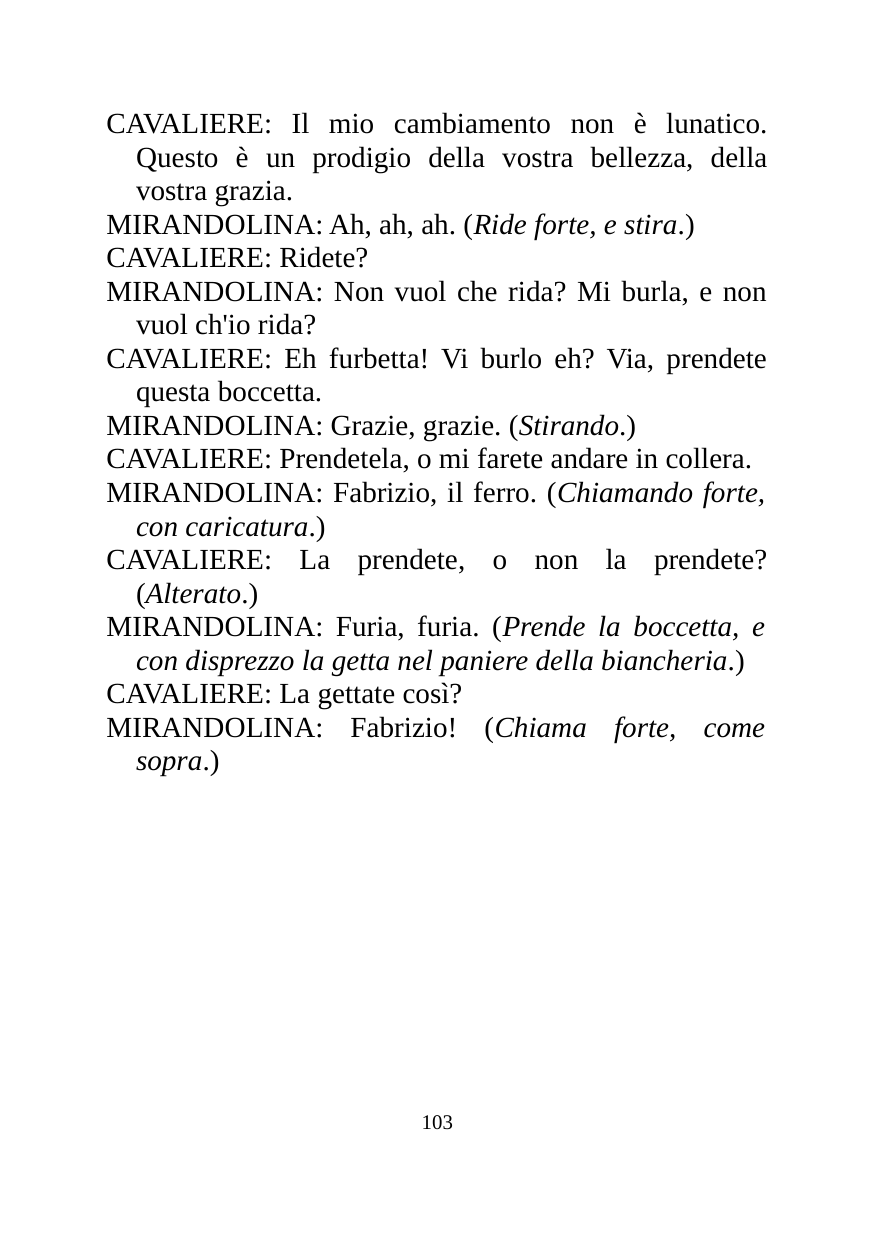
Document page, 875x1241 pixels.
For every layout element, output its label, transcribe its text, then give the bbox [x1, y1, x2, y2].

text MIRANDOLINA: Fabrizio! (Chiama forte, come sopra.) [106, 710, 768, 777]
text CAVALIERE: Il mio cambiamento non è lunatico. Questo è un prodigio della vostra bellezza, della vostra grazia. [106, 106, 768, 207]
text CAVALIERE: Prendetela, o mi farete andare in collera. [106, 442, 768, 475]
text CAVALIERE: La gettate così? [106, 676, 768, 710]
text MIRANDOLINA: Non vuol che rida? Mi burla, e non vuol ch'io rida? [106, 274, 768, 341]
text CAVALIERE: Eh furbetta! Vi burlo eh? Via, prendete questa boccetta. [106, 341, 768, 408]
text MIRANDOLINA: Fabrizio, il ferro. (Chiamando forte, con caricatura.) [106, 475, 768, 542]
text MIRANDOLINA: Furia, furia. (Prende la boccetta, e con disprezzo la getta nel paniere della biancheria.) [106, 609, 768, 676]
text CAVALIERE: Ridete? [106, 240, 768, 274]
text MIRANDOLINA: Ah, ah, ah. (Ride forte, e stira.) [106, 207, 768, 240]
text CAVALIERE: La prendete, o non la prendete? (Alterato.) [106, 542, 768, 609]
text MIRANDOLINA: Grazie, grazie. (Stirando.) [106, 408, 768, 442]
